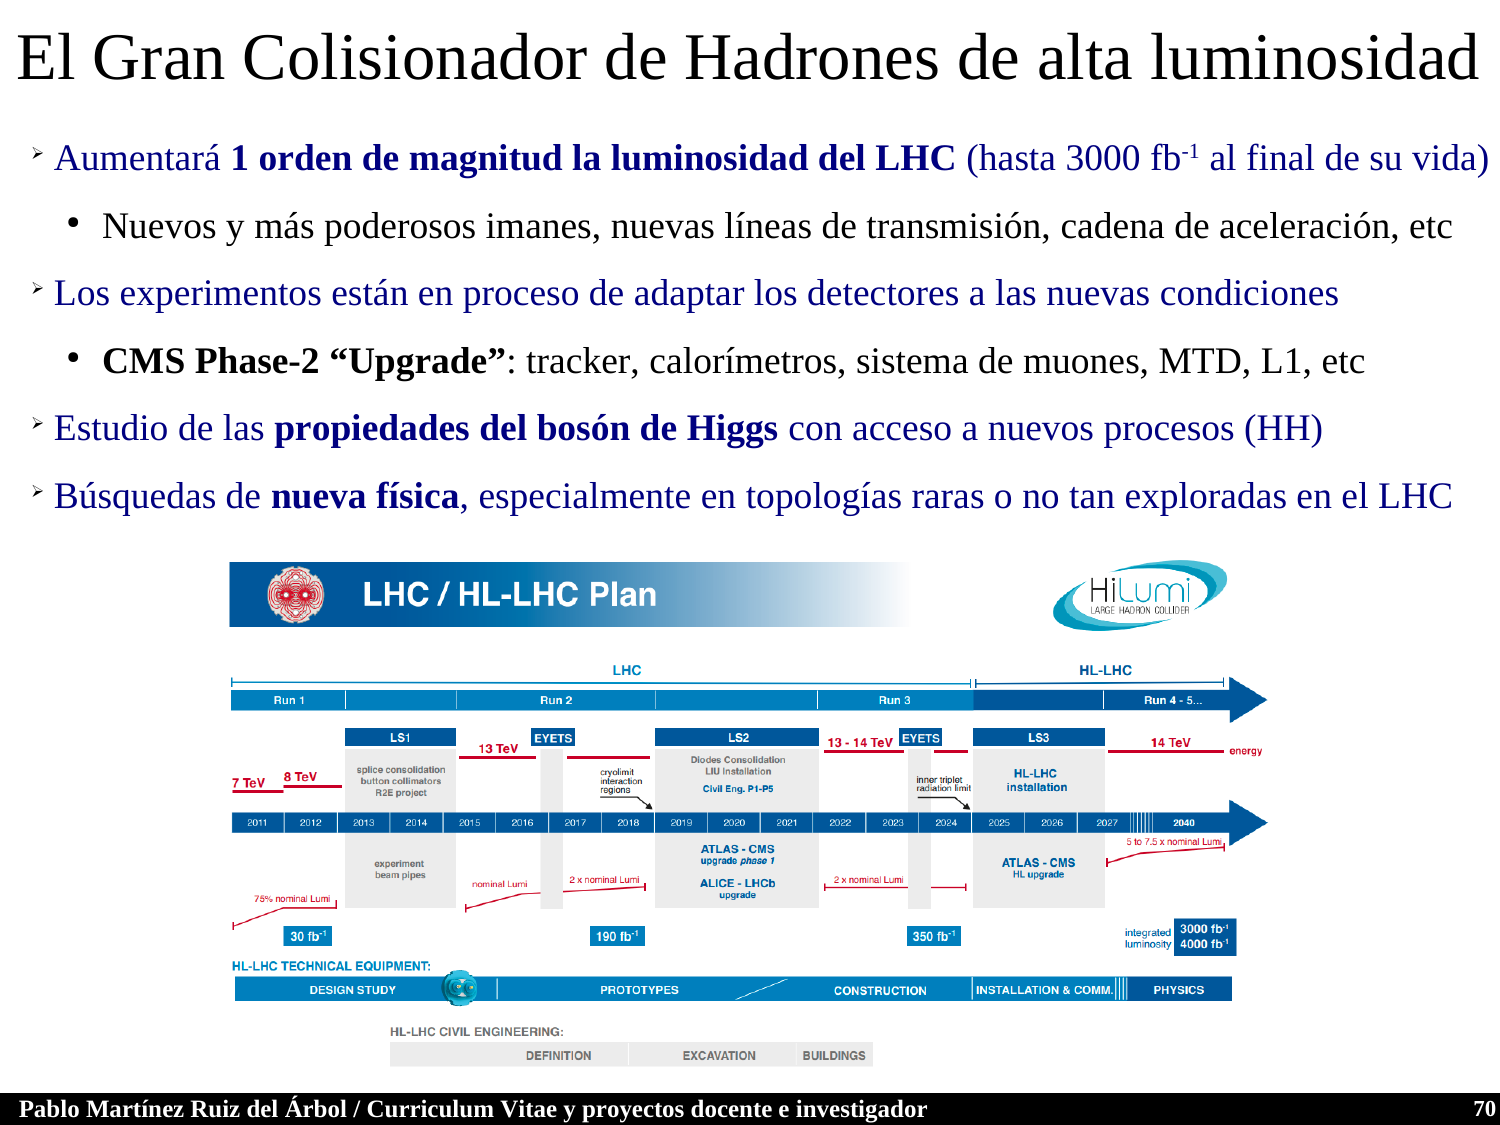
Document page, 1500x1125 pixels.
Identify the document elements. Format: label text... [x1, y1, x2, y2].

text_box Aumentará 1 orden de magnitud la luminosidad del LHC (hasta 3000 fb-1 al final de su vida) Nuevos y más poderosos imanes, nuevas líneas de transmisión, cadena de aceleración, etc Los experimentos están en proceso de adaptar los detectores a las nuevas condiciones CMS Phase-2 “Upgrade”: tracker, calorímetros, sistema de muones, MTD, L1, etc Estudio de las propiedades del bosón de Higgs con acceso a nuevos procesos (HH) Búsquedas de nueva física, especialmente en topologías raras o no tan exploradas en el LHC [11, 98, 1500, 279]
picture [226, 543, 1278, 1086]
text_box El Gran Colisionador de Hadrones de alta luminosidad [0, 3, 1500, 111]
